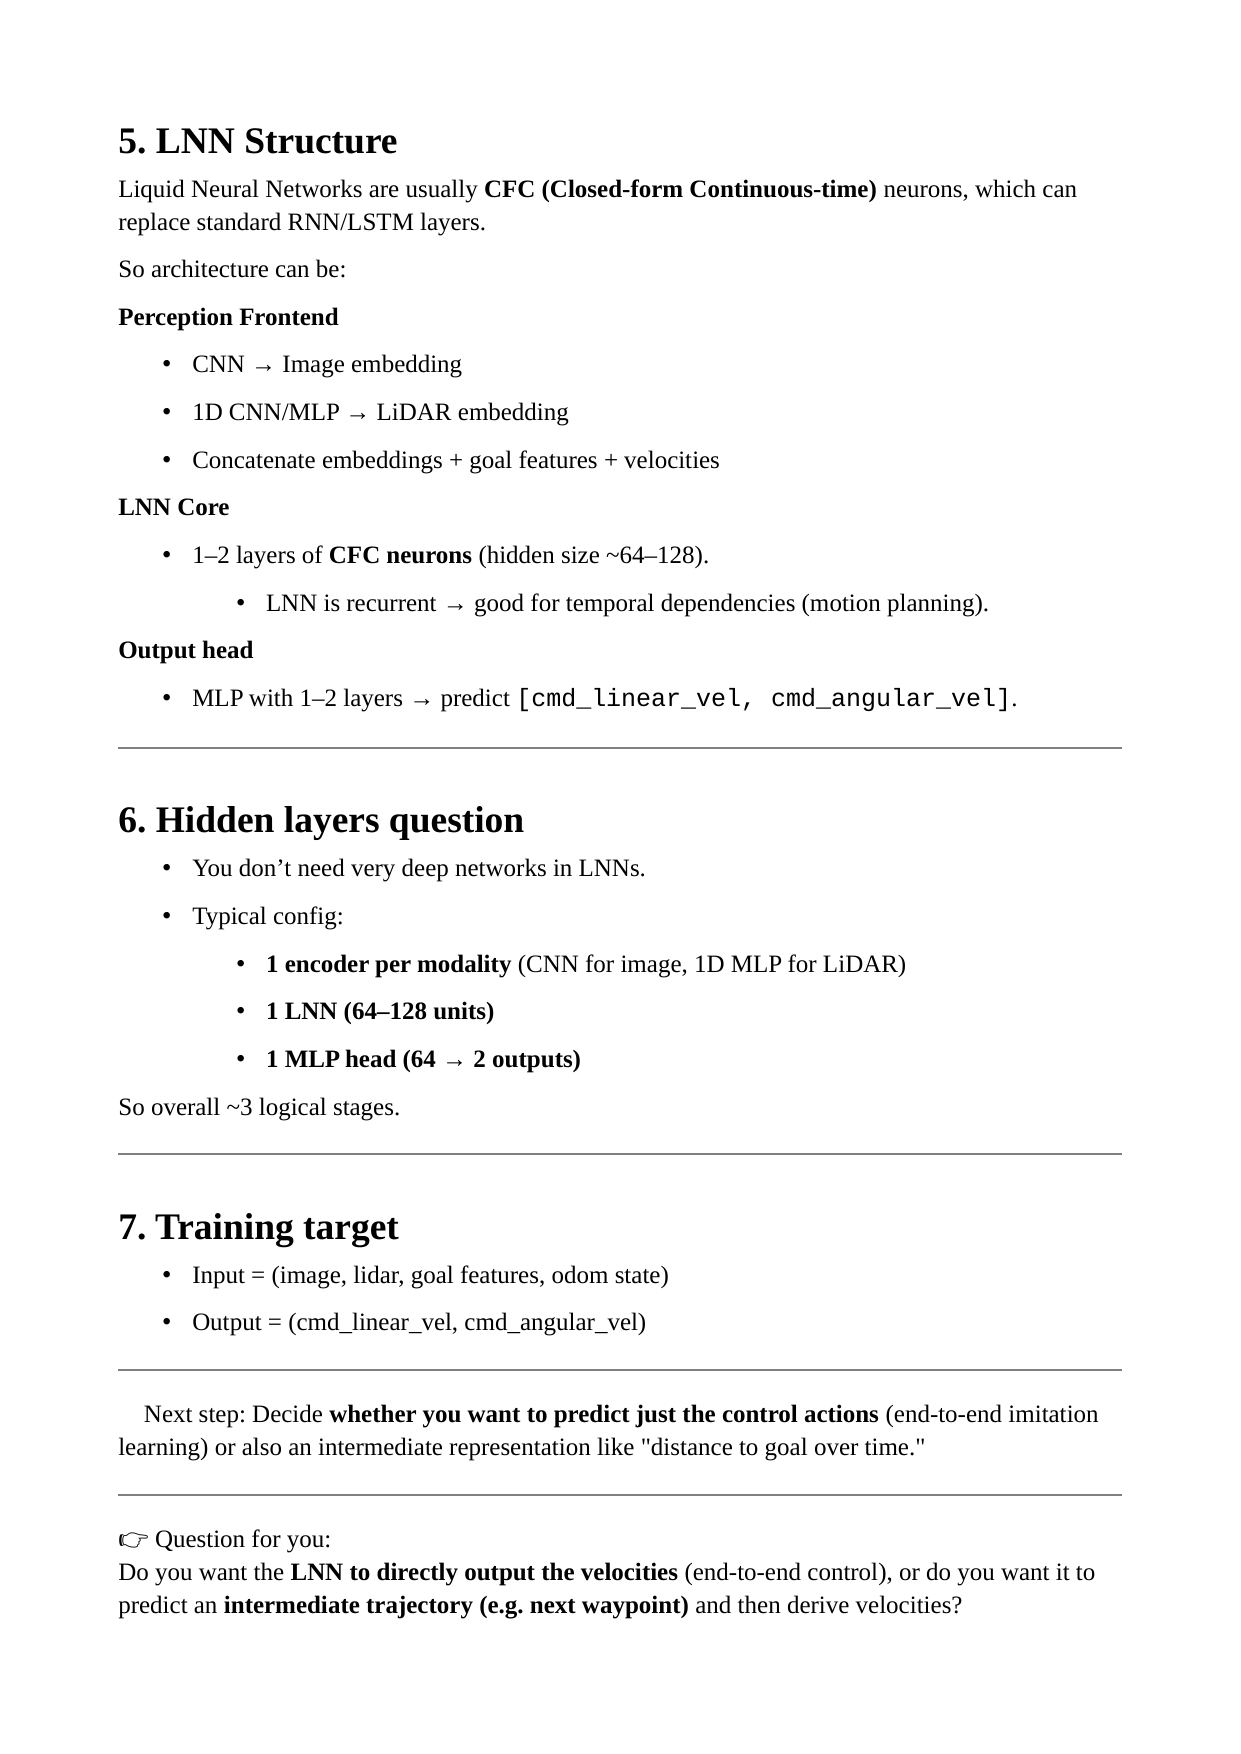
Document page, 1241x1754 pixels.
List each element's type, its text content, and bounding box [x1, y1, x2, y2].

subtitle 7. Training target [118, 1204, 1122, 1247]
subtitle 5. LNN Structure [118, 118, 1122, 161]
list Input = (image, lidar, goal features, odom state) [162, 1260, 1122, 1289]
list Typical config: [162, 901, 1122, 930]
list 1D CNN/MLP → LiDAR embedding [162, 397, 1122, 426]
list Concatenate embeddings + goal features + velocities [162, 445, 1122, 473]
text So architecture can be: [118, 254, 1122, 283]
list CNN → Image embedding [162, 349, 1122, 378]
list MLP with 1–2 layers → predict [cmd_linear_vel, cmd_angular_vel]. [162, 683, 1122, 714]
text Output head [118, 635, 1122, 664]
list 1 LNN (64–128 units) [236, 996, 1122, 1025]
list LNN is recurrent → good for temporal dependencies (motion planning). [236, 588, 1122, 616]
list 1 encoder per modality (CNN for image, 1D MLP for LiDAR) [236, 949, 1122, 977]
list 1 MLP head (64 → 2 outputs) [236, 1044, 1122, 1073]
subtitle 6. Hidden layers question [118, 798, 1122, 841]
list 1–2 layers of CFC neurons (hidden size ~64–128). [162, 540, 1122, 569]
list You don’t need very deep networks in LNNs. [162, 853, 1122, 882]
text ✅ Next step: Decide whether you want to predict just the control actions (end-to-end imitation learning) or also an intermediate representation like "distance to goal over time." [118, 1399, 1122, 1461]
text 👉 Question for you: Do you want the LNN to directly output the velocities (end-to-end control), or do you want it to predict an intermediate trajectory (e.g. next waypoint) and then derive velocities? [118, 1524, 1122, 1619]
text Liquid Neural Networks are usually CFC (Closed-form Continuous-time) neurons, which can replace standard RNN/LSTM layers. [118, 174, 1122, 236]
text Perception Frontend [118, 302, 1122, 331]
text So overall ~3 logical stages. [118, 1092, 1122, 1120]
list Output = (cmd_linear_vel, cmd_angular_vel) [162, 1307, 1122, 1336]
text LNN Core [118, 492, 1122, 521]
